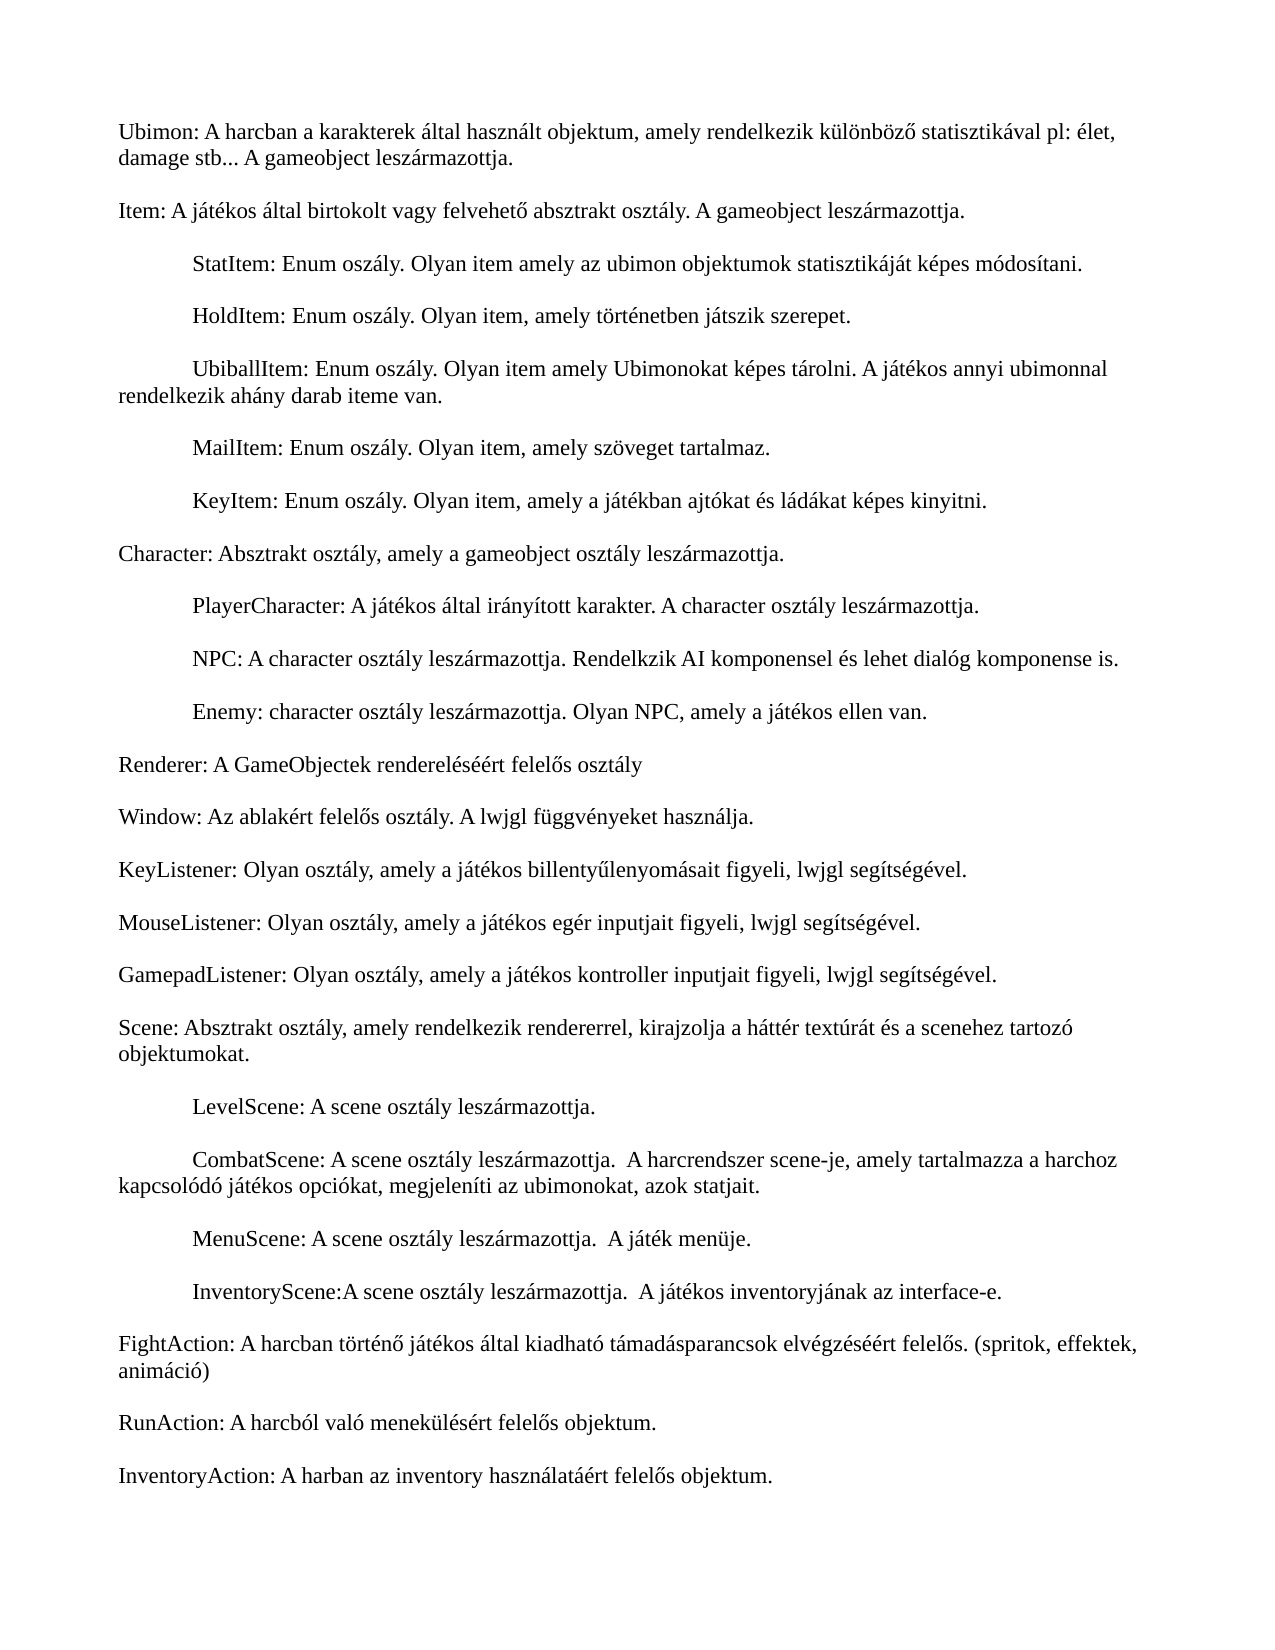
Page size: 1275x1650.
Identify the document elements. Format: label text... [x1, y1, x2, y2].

text KeyListener: Olyan osztály, amely a játékos billentyűlenyomásait figyeli, lwjgl segítségével. [118, 856, 1157, 882]
text MailItem: Enum oszály. Olyan item, amely szöveget tartalmaz. [118, 434, 1157, 461]
text FightAction: A harcban történő játékos által kiadható támadásparancsok elvégzéséért felelős. (spritok, effektek, animáció) [118, 1330, 1157, 1383]
text Window: Az ablakért felelős osztály. A lwjgl függvényeket használja. [118, 803, 1157, 830]
text Character: Absztrakt osztály, amely a gameobject osztály leszármazottja. [118, 540, 1157, 566]
text CombatScene: A scene osztály leszármazottja. A harcrendszer scene-je, amely tartalmazza a harchoz kapcsolódó játékos opciókat, megjeleníti az ubimonokat, azok statjait. [118, 1146, 1157, 1199]
text Renderer: A GameObjectek rendereléséért felelős osztály [118, 751, 1157, 777]
text StatItem: Enum oszály. Olyan item amely az ubimon objektumok statisztikáját képes módosítani. [118, 250, 1157, 276]
text HoldItem: Enum oszály. Olyan item, amely történetben játszik szerepet. [118, 303, 1157, 329]
text Scene: Absztrakt osztály, amely rendelkezik rendererrel, kirajzolja a háttér textúrát és a scenehez tartozó objektumokat. [118, 1014, 1157, 1067]
text Item: A játékos által birtokolt vagy felvehető absztrakt osztály. A gameobject leszármazottja. [118, 197, 1157, 223]
text KeyItem: Enum oszály. Olyan item, amely a játékban ajtókat és ládákat képes kinyitni. [118, 487, 1157, 513]
text InventoryScene:A scene osztály leszármazottja. A játékos inventoryjának az interface-e. [118, 1278, 1157, 1304]
text InventoryAction: A harban az inventory használatáért felelős objektum. [118, 1462, 1157, 1488]
text LevelScene: A scene osztály leszármazottja. [118, 1093, 1157, 1119]
text MouseListener: Olyan osztály, amely a játékos egér inputjait figyeli, lwjgl segítségével. [118, 909, 1157, 935]
text Enemy: character osztály leszármazottja. Olyan NPC, amely a játékos ellen van. [118, 698, 1157, 724]
text UbiballItem: Enum oszály. Olyan item amely Ubimonokat képes tárolni. A játékos annyi ubimonnal rendelkezik ahány darab iteme van. [118, 355, 1157, 408]
text Ubimon: A harcban a karakterek által használt objektum, amely rendelkezik különböző statisztikával pl: élet, damage stb... A gameobject leszármazottja. [118, 118, 1157, 171]
text NPC: A character osztály leszármazottja. Rendelkzik AI komponensel és lehet dialóg komponense is. [118, 645, 1157, 672]
text MenuScene: A scene osztály leszármazottja. A játék menüje. [118, 1225, 1157, 1251]
text PlayerCharacter: A játékos által irányított karakter. A character osztály leszármazottja. [118, 592, 1157, 619]
text GamepadListener: Olyan osztály, amely a játékos kontroller inputjait figyeli, lwjgl segítségével. [118, 961, 1157, 988]
text RunAction: A harcból való menekülésért felelős objektum. [118, 1409, 1157, 1436]
